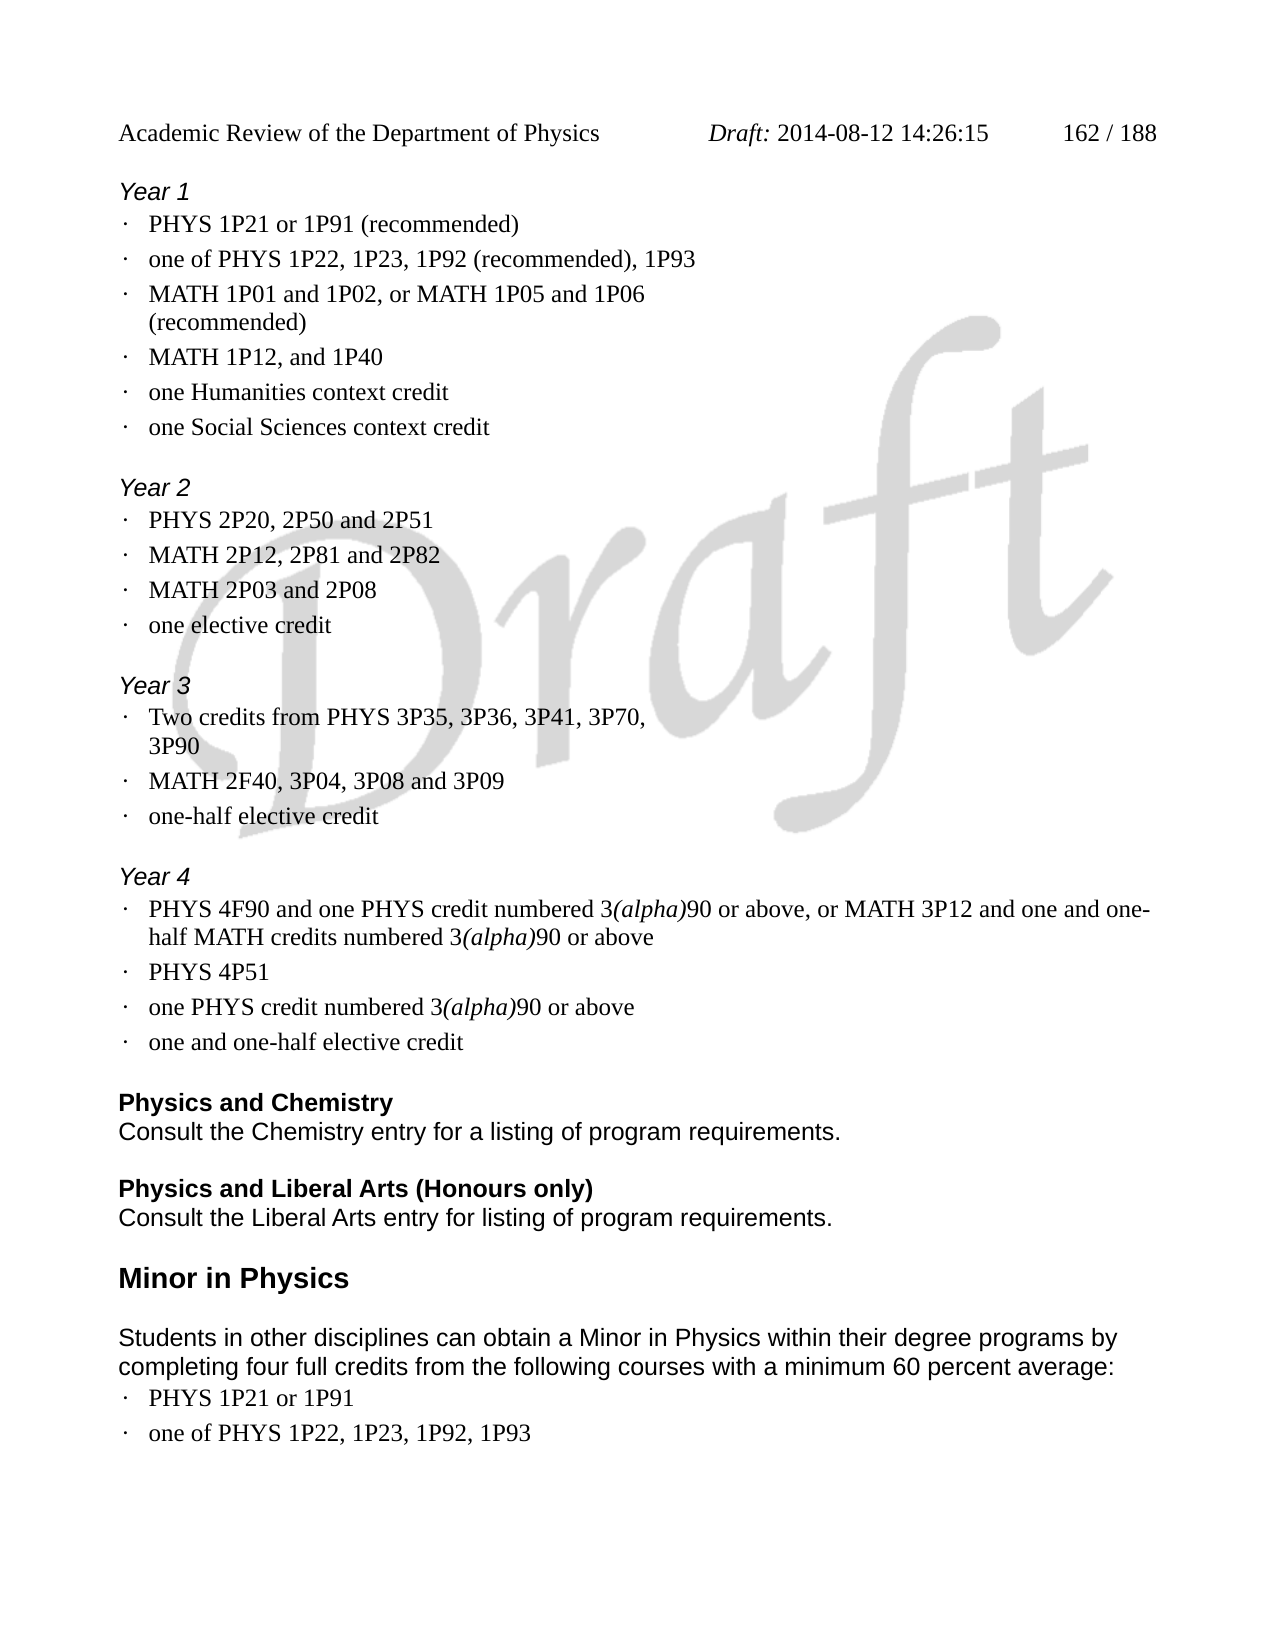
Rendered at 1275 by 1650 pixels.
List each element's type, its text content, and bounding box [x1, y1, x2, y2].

table_cell · [118, 409, 145, 444]
picture [118, 118, 1157, 177]
table_cell PHYS 4P51 [145, 954, 1157, 989]
table_cell · [118, 339, 145, 374]
table_header PHYS 4F90 and one PHYS credit numbered 3(alpha)90 or above, or MATH 3P12 and one and one-half MATH credits numbered 3(alpha)90 or above [145, 891, 1157, 954]
table_cell · [118, 954, 145, 989]
table_cell · [118, 276, 145, 339]
table_cell MATH 1P12, and 1P40 [145, 339, 811, 374]
table_cell one Social Sciences context credit [145, 409, 811, 444]
table_cell · [118, 1024, 145, 1059]
picture [118, 891, 1157, 1059]
table_cell · [118, 798, 145, 833]
table_cell · [118, 989, 145, 1024]
table_cell one of PHYS 1P22, 1P23, 1P92 (recommended), 1P93 [145, 241, 811, 276]
table_header PHYS 1P21 or 1P91 (recommended) [145, 206, 811, 241]
table_header · [118, 1380, 145, 1415]
text Physics and Chemistry Consult the Chemistry entry for a listing of program requirements. Physics and Liberal Arts (Honours only) Consult the Liberal Arts entry for listing of program requirements. Minor in Physics Students in other disciplines can obtain a Minor in Physics within their degree programs by completing four full credits from the following courses with a minimum 60 percent average: [118, 1059, 1157, 1380]
text Year 4 [118, 833, 1157, 891]
table_cell one PHYS credit numbered 3(alpha)90 or above [145, 989, 1157, 1024]
picture [118, 502, 1157, 642]
table_cell one Humanities context credit [145, 374, 811, 409]
table_header PHYS 2P20, 2P50 and 2P51 [145, 502, 445, 537]
table_header · [118, 502, 145, 537]
table_cell · [118, 572, 145, 607]
picture [118, 699, 1157, 833]
text Year 1 [118, 177, 1157, 206]
table_cell one and one-half elective credit [145, 1024, 1157, 1059]
table_cell · [118, 537, 145, 572]
table_cell · [118, 374, 145, 409]
table_cell MATH 2P12, 2P81 and 2P82 [145, 537, 445, 572]
table_header Two credits from PHYS 3P35, 3P36, 3P41, 3P70, 3P90 [145, 699, 706, 763]
table_cell · [118, 241, 145, 276]
table_cell one of PHYS 1P22, 1P23, 1P92, 1P93 [145, 1415, 1120, 1450]
table_header · [118, 206, 145, 241]
picture [118, 206, 1157, 444]
table_cell MATH 2P03 and 2P08 [145, 572, 445, 607]
table_cell one-half elective credit [145, 798, 706, 833]
table_header · [118, 699, 145, 763]
text Year 2 [118, 444, 1157, 502]
text Year 3 [118, 642, 1157, 699]
table_cell · [118, 607, 145, 642]
table_cell · [118, 763, 145, 798]
table_header PHYS 1P21 or 1P91 [145, 1380, 1120, 1415]
table_cell MATH 2F40, 3P04, 3P08 and 3P09 [145, 763, 706, 798]
picture [118, 1380, 1157, 1532]
table_cell · [118, 1415, 145, 1450]
table_cell one elective credit [145, 607, 445, 642]
table_cell MATH 1P01 and 1P02, or MATH 1P05 and 1P06 (recommended) [145, 276, 811, 339]
table_header · [118, 891, 145, 954]
